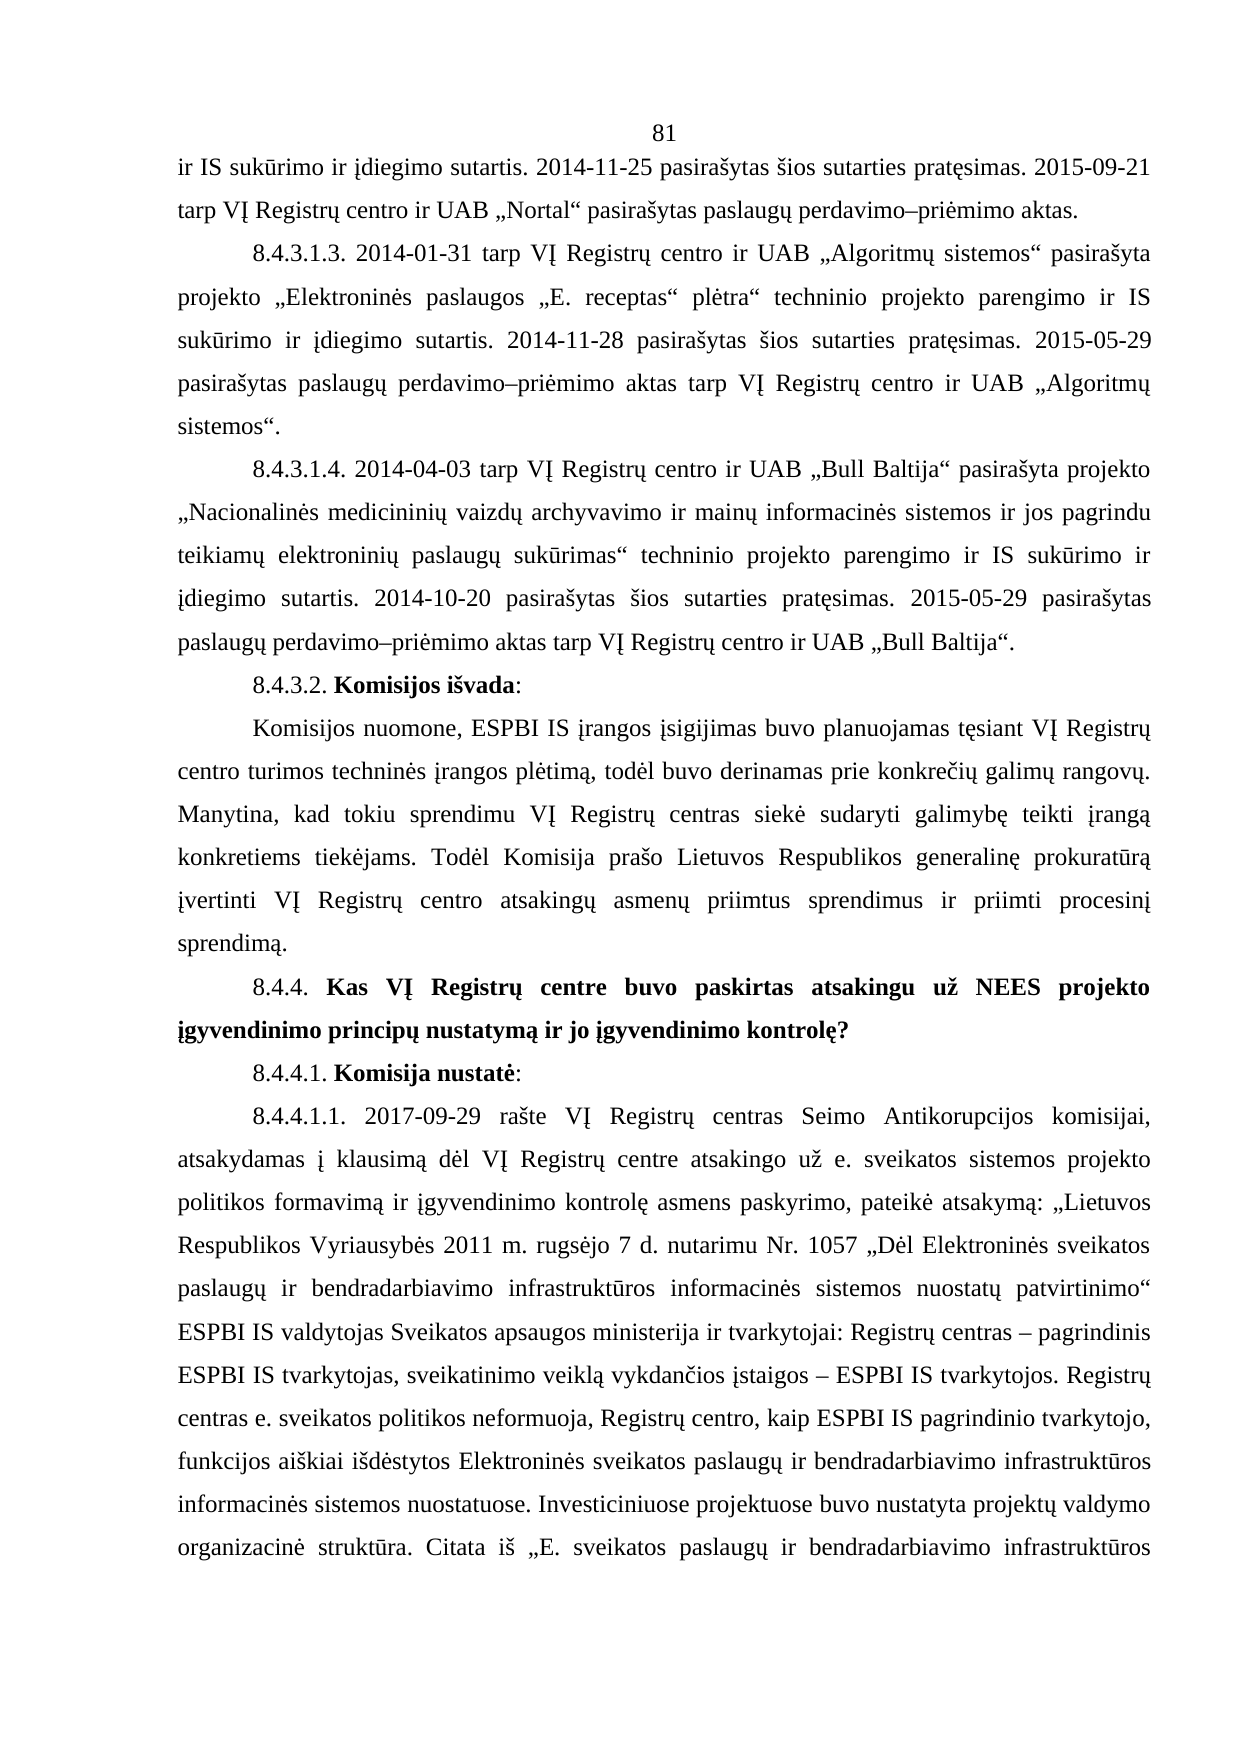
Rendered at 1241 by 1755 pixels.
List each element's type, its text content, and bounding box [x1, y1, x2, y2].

text 8.4.3.1.4. 2014-04-03 tarp VĮ Registrų centro ir UAB „Bull Baltija“ pasirašyta projekto „Nacionalinės medicininių vaizdų archyvavimo ir mainų informacinės sistemos ir jos pagrindu teikiamų elektroninių paslaugų sukūrimas“ techninio projekto parengimo ir IS sukūrimo ir įdiegimo sutartis. 2014-10-20 pasirašytas šios sutarties pratęsimas. 2015-05-29 pasirašytas paslaugų perdavimo–priėmimo aktas tarp VĮ Registrų centro ir UAB „Bull Baltija“. [177, 454, 1152, 655]
text 8.4.4. Kas VĮ Registrų centre buvo paskirtas atsakingu už NEES projekto įgyvendinimo principų nustatymą ir jo įgyvendinimo kontrolę? [177, 972, 1152, 1043]
text 8.4.4.1. Komisija nustatė: [177, 1058, 1152, 1087]
text 8.4.3.2. Komisijos išvada: [177, 670, 1152, 698]
text 8.4.3.1.3. 2014-01-31 tarp VĮ Registrų centro ir UAB „Algoritmų sistemos“ pasirašyta projekto „Elektroninės paslaugos „E. receptas“ plėtra“ techninio projekto parengimo ir IS sukūrimo ir įdiegimo sutartis. 2014-11-28 pasirašytas šios sutarties pratęsimas. 2015-05-29 pasirašytas paslaugų perdavimo–priėmimo aktas tarp VĮ Registrų centro ir UAB „Algoritmų sistemos“. [177, 238, 1152, 440]
text ir IS sukūrimo ir įdiegimo sutartis. 2014-11-25 pasirašytas šios sutarties pratęsimas. 2015-09-21 tarp VĮ Registrų centro ir UAB „Nortal“ pasirašytas paslaugų perdavimo–priėmimo aktas. [177, 152, 1152, 224]
text 8.4.4.1.1. 2017-09-29 rašte VĮ Registrų centras Seimo Antikorupcijos komisijai, atsakydamas į klausimą dėl VĮ Registrų centre atsakingo už e. sveikatos sistemos projekto politikos formavimą ir įgyvendinimo kontrolę asmens paskyrimo, pateikė atsakymą: „Lietuvos Respublikos Vyriausybės 2011 m. rugsėjo 7 d. nutarimu Nr. 1057 „Dėl Elektroninės sveikatos paslaugų ir bendradarbiavimo infrastruktūros informacinės sistemos nuostatų patvirtinimo“ ESPBI IS valdytojas Sveikatos apsaugos ministerija ir tvarkytojai: Registrų centras – pagrindinis ESPBI IS tvarkytojas, sveikatinimo veiklą vykdančios įstaigos – ESPBI IS tvarkytojos. Registrų centras e. sveikatos politikos neformuoja, Registrų centro, kaip ESPBI IS pagrindinio tvarkytojo, funkcijos aiškiai išdėstytos Elektroninės sveikatos paslaugų ir bendradarbiavimo infrastruktūros informacinės sistemos nuostatuose. Investiciniuose projektuose buvo nustatyta projektų valdymo organizacinė struktūra. Citata iš „E. sveikatos paslaugų ir bendradarbiavimo infrastruktūros [177, 1101, 1152, 1561]
text Komisijos nuomone, ESPBI IS įrangos įsigijimas buvo planuojamas tęsiant VĮ Registrų centro turimos techninės įrangos plėtimą, todėl buvo derinamas prie konkrečių galimų rangovų. Manytina, kad tokiu sprendimu VĮ Registrų centras siekė sudaryti galimybę teikti įrangą konkretiems tiekėjams. Todėl Komisija prašo Lietuvos Respublikos generalinę prokuratūrą įvertinti VĮ Registrų centro atsakingų asmenų priimtus sprendimus ir priimti procesinį sprendimą. [177, 713, 1152, 957]
